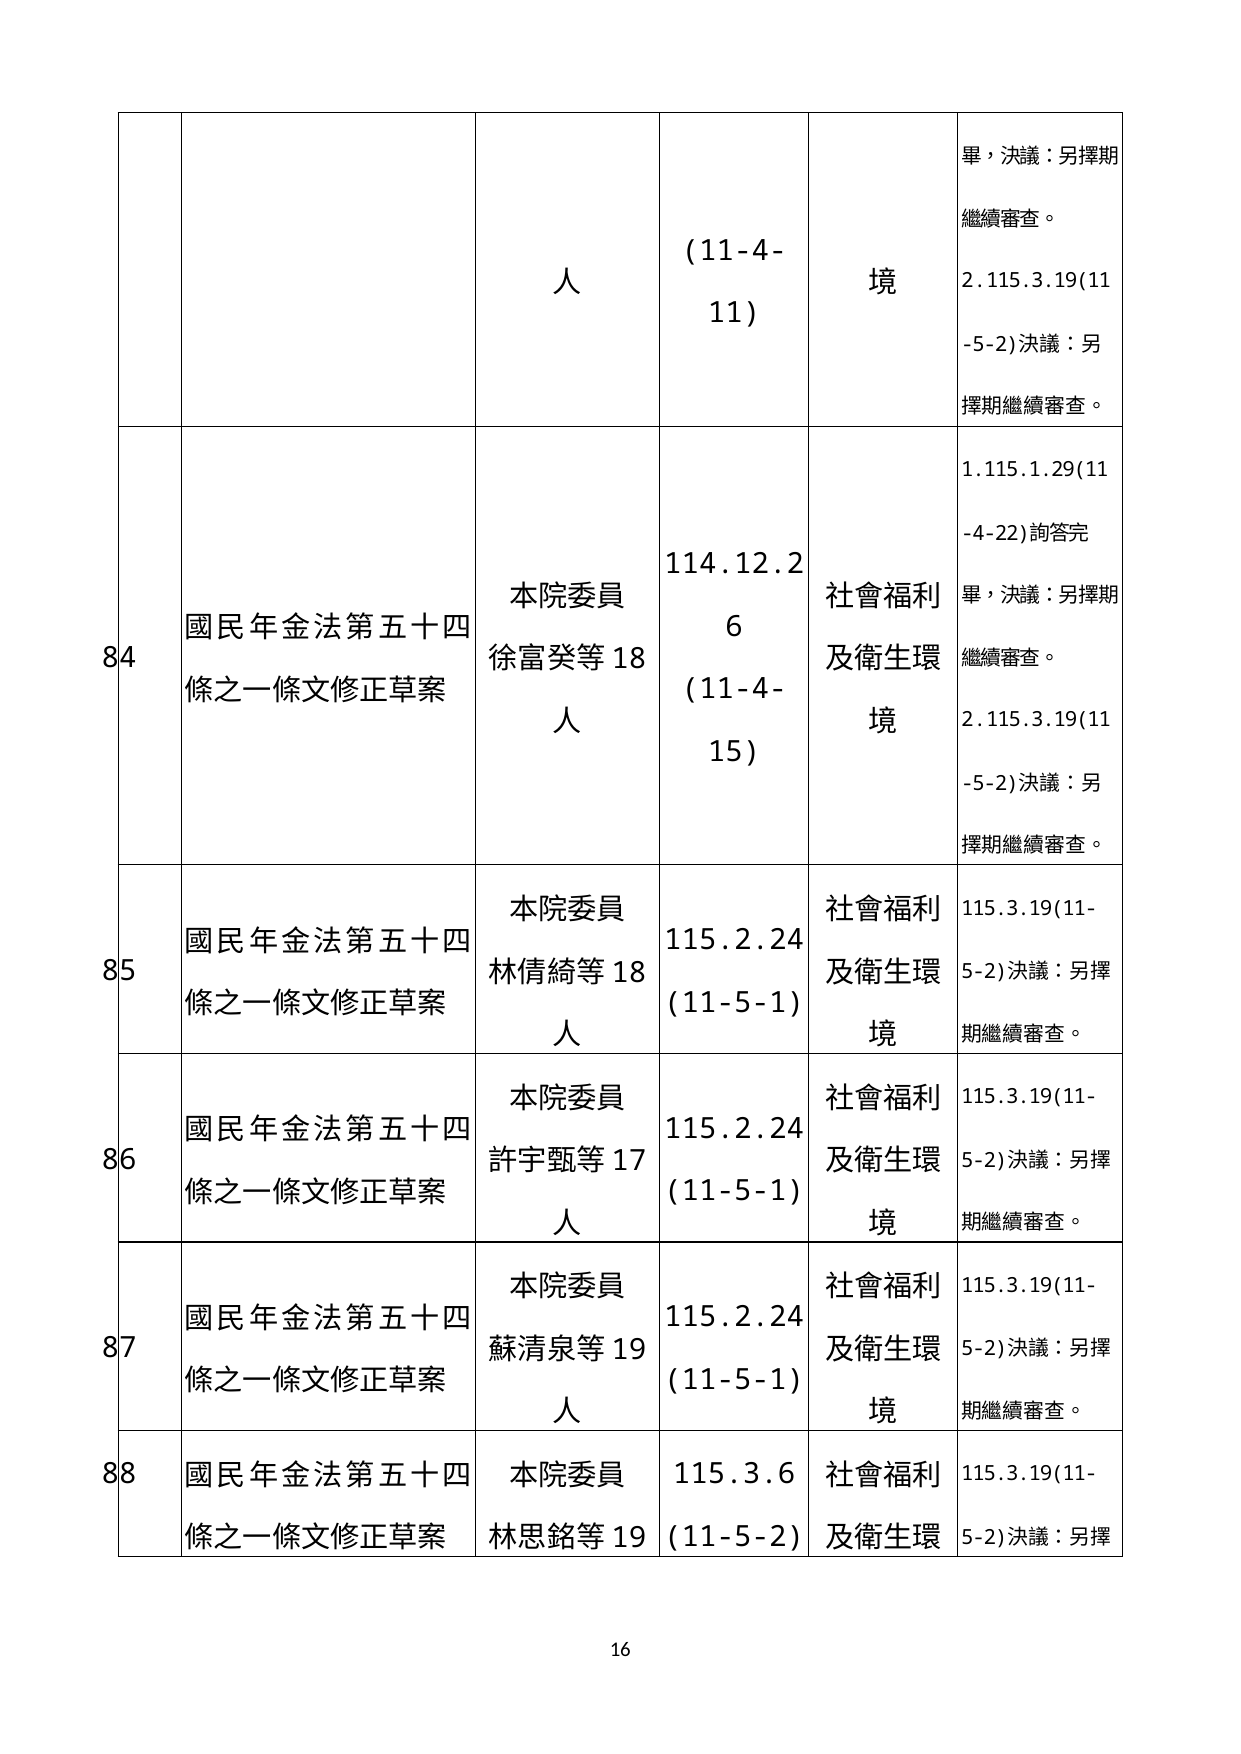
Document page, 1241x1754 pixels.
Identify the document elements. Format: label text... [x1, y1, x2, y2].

table_cell 115.3.19(11-5-2)決議：另擇期繼續審查。 [958, 1243, 1122, 1430]
table_cell [119, 1054, 181, 1241]
table_cell 本院委員 林思銘等19 [476, 1431, 659, 1556]
table_cell 115.3.19(11-5-2)決議：另擇 [958, 1431, 1122, 1556]
table_cell (11-4-11) [660, 113, 808, 426]
table_cell 社會福利及衛生環 [809, 1431, 957, 1556]
table_cell 國民年金法第五十四條之一條文修正草案 [182, 1054, 475, 1241]
table_cell 114.12.26 (11-4-15) [660, 427, 808, 864]
table_cell 國民年金法第五十四條之一條文修正草案 [182, 1431, 475, 1556]
table_cell 115.2.24 (11-5-1) [660, 1054, 808, 1241]
table_cell 國民年金法第五十四條之一條文修正草案 [182, 865, 475, 1053]
table_cell 115.3.19(11-5-2)決議：另擇期繼續審查。 [958, 865, 1122, 1053]
table_cell 國民年金法第五十四條之一條文修正草案 [182, 427, 475, 864]
table_cell 115.3.6 (11-5-2) [660, 1431, 808, 1556]
table_cell 國民年金法第五十四條之一條文修正草案 [182, 1243, 475, 1430]
table_cell 境 [809, 113, 957, 426]
table_cell 社會福利及衛生環境 [809, 865, 957, 1053]
table_cell 115.2.24 (11-5-1) [660, 865, 808, 1053]
table_cell 畢，決議：另擇期繼續審查。 2.115.3.19(11-5-2)決議：另擇期繼續審查。 [958, 113, 1122, 426]
table_cell 本院委員 林倩綺等18人 [476, 865, 659, 1053]
table_cell 1.115.1.29(11-4-22)詢答完畢，決議：另擇期繼續審查。 2.115.3.19(11-5-2)決議：另擇期繼續審查。 [958, 427, 1122, 864]
table_cell [119, 865, 181, 1053]
table_cell 115.2.24 (11-5-1) [660, 1243, 808, 1430]
table_cell [119, 113, 181, 426]
table_cell [119, 427, 181, 864]
table_cell 社會福利及衛生環境 [809, 1054, 957, 1241]
table_cell [119, 1243, 181, 1430]
table_cell 人 [476, 113, 659, 426]
table_cell 本院委員 蘇清泉等19人 [476, 1243, 659, 1430]
table_cell [119, 1431, 181, 1556]
table_cell 本院委員 徐富癸等18人 [476, 427, 659, 864]
table_cell [182, 113, 475, 426]
table_cell 社會福利及衛生環境 [809, 1243, 957, 1430]
table_cell 115.3.19(11-5-2)決議：另擇期繼續審查。 [958, 1054, 1122, 1241]
table_cell 本院委員 許宇甄等17人 [476, 1054, 659, 1241]
table_cell 社會福利及衛生環境 [809, 427, 957, 864]
